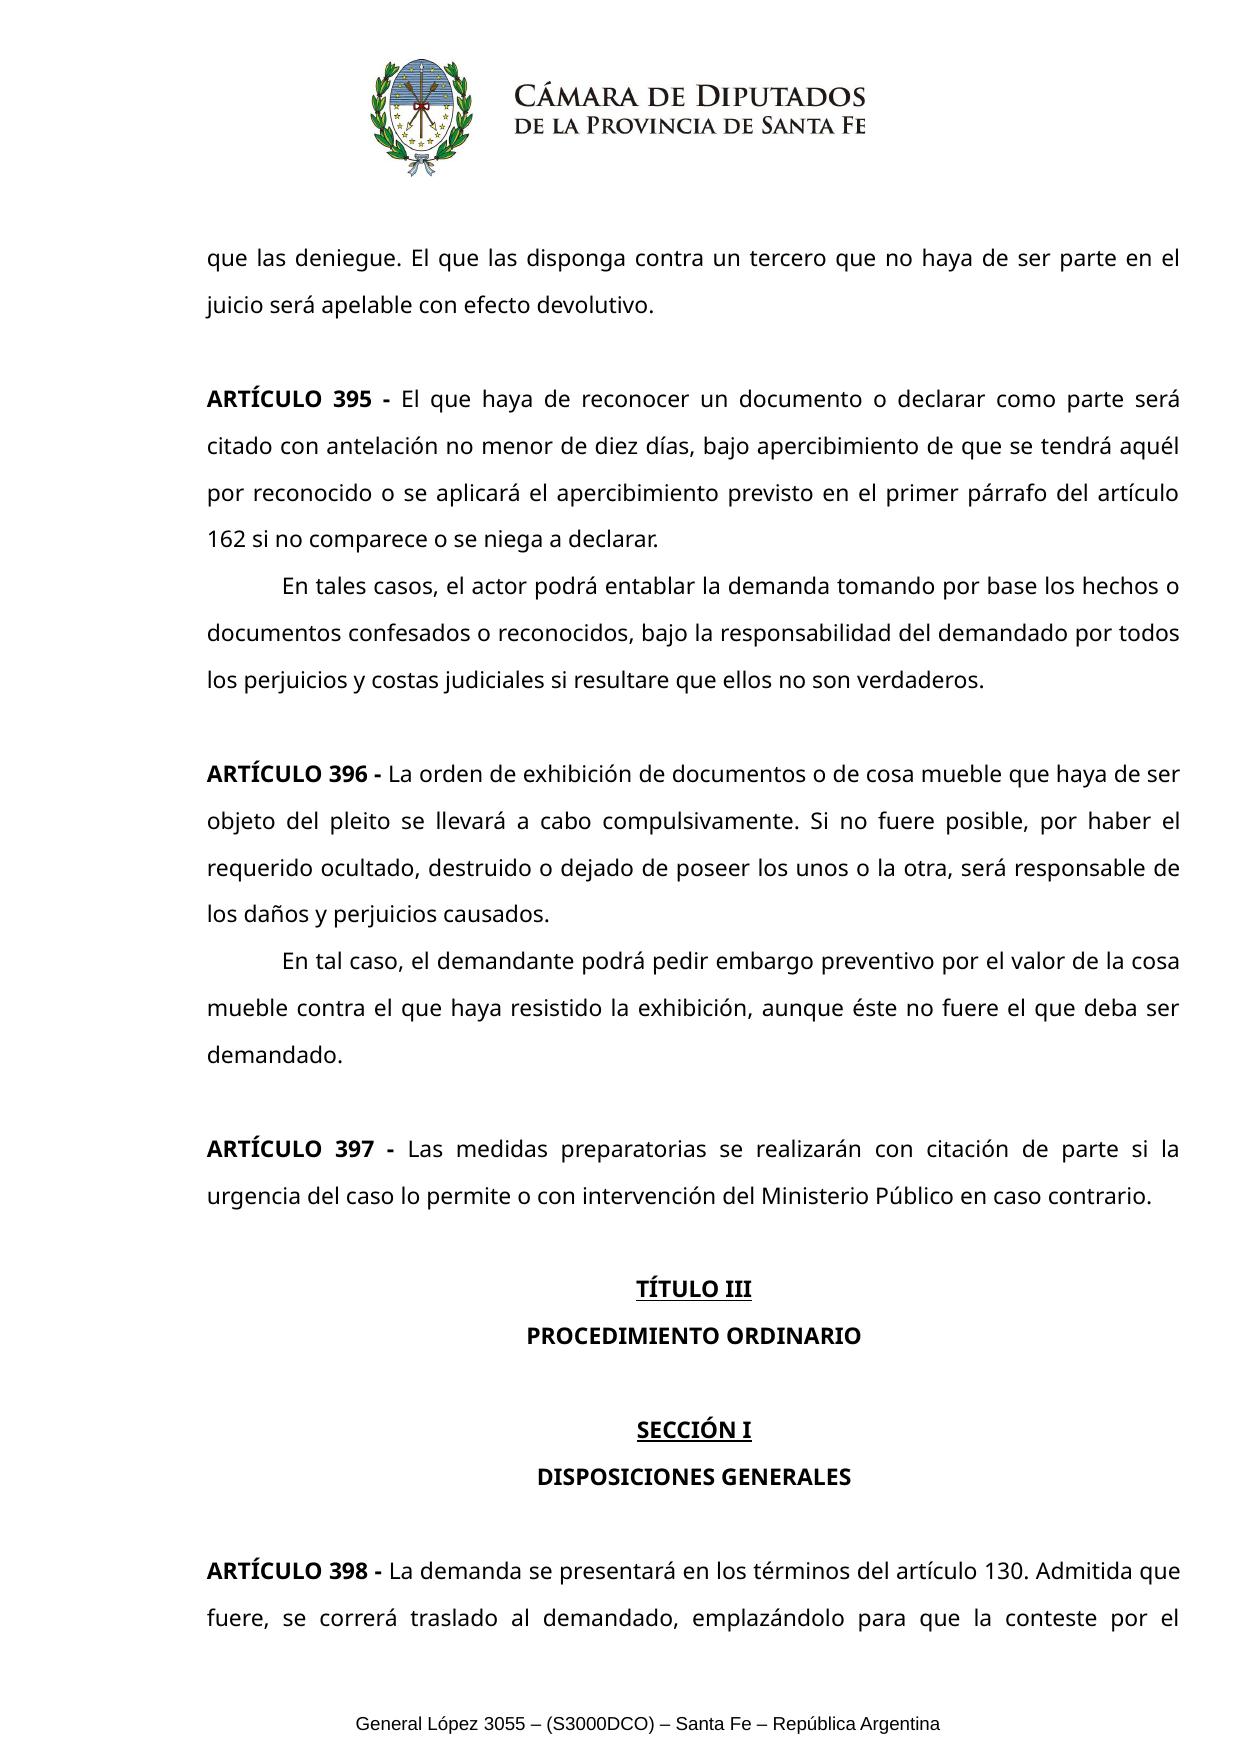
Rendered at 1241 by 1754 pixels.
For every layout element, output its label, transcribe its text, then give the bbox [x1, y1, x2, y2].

picture [370, 59, 866, 181]
text SECCIÓN I DISPOSICIONES GENERALES [207, 1414, 1181, 1492]
text que las deniegue. El que las disponga contra un tercero que no haya de ser parte en el juicio será apelable con efecto devolutivo. [207, 242, 1181, 320]
text PROCEDIMIENTO ORDINARIO [207, 1320, 1181, 1352]
text ARTÍCULO 396 - La orden de exhibición de documentos o de cosa mueble que haya de ser objeto del pleito se llevará a cabo compulsivamente. Si no fuere posible, por haber el requerido ocultado, destruido o dejado de poseer los unos o la otra, será responsable de los daños y perjuicios causados. [207, 758, 1181, 930]
text ARTÍCULO 397 - Las medidas preparatorias se realizarán con citación de parte si la urgencia del caso lo permite o con intervención del Ministerio Público en caso contrario. [207, 1133, 1181, 1211]
text En tal caso, el demandante podrá pedir embargo preventivo por el valor de la cosa mueble contra el que haya resistido la exhibición, aunque éste no fuere el que deba ser demandado. [207, 945, 1181, 1070]
text ARTÍCULO 395 - El que haya de reconocer un documento o declarar como parte será citado con antelación no menor de diez días, bajo apercibimiento de que se tendrá aquél por reconocido o se aplicará el apercibimiento previsto en el primer párrafo del artículo 162 si no comparece o se niega a declarar. [207, 383, 1181, 555]
text ARTÍCULO 398 - La demanda se presentará en los términos del artículo 130. Admitida que fuere, se correrá traslado al demandado, emplazándolo para que la conteste por el [207, 1555, 1181, 1633]
text TÍTULO III [207, 1273, 1181, 1305]
text En tales casos, el actor podrá entablar la demanda tomando por base los hechos o documentos confesados o reconocidos, bajo la responsabilidad del demandado por todos los perjuicios y costas judiciales si resultare que ellos no son verdaderos. [207, 570, 1181, 695]
